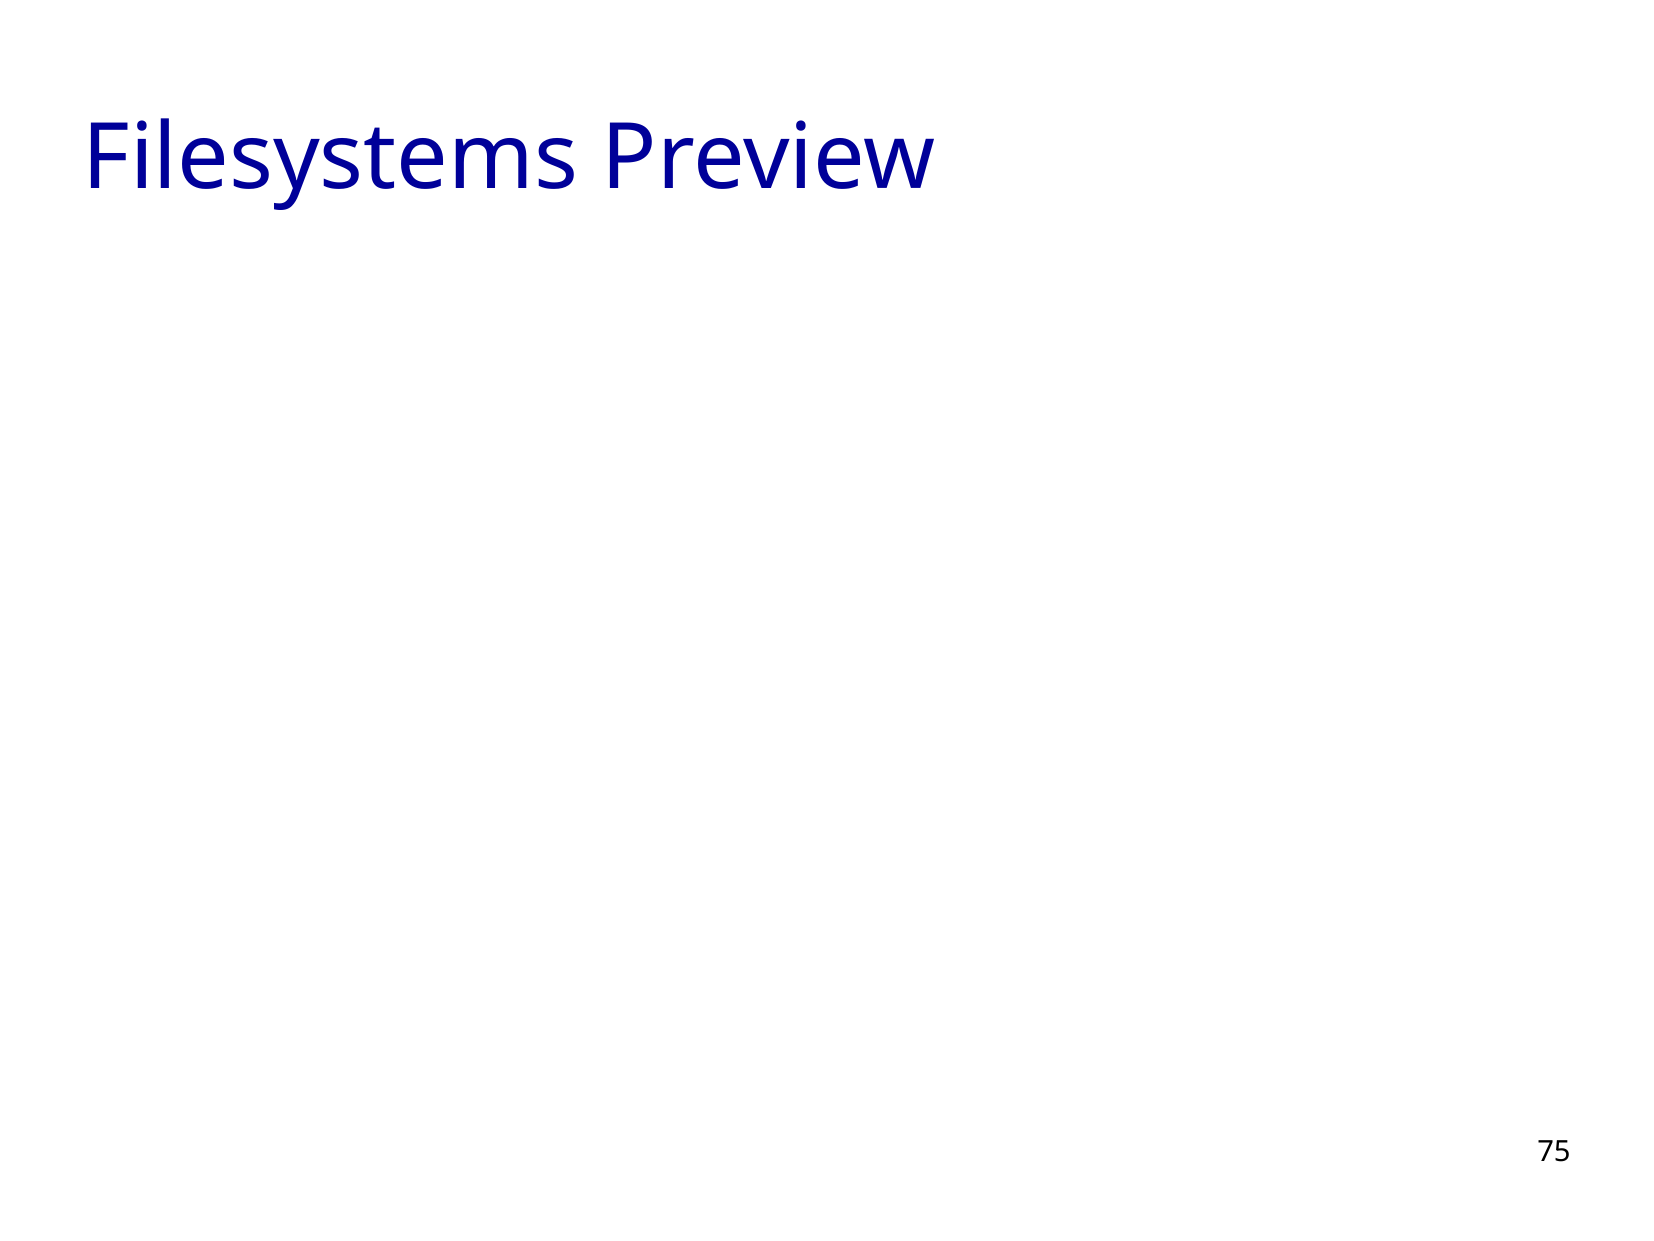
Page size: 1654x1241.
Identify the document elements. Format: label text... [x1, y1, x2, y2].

title Filesystems Preview [82, 49, 1571, 257]
